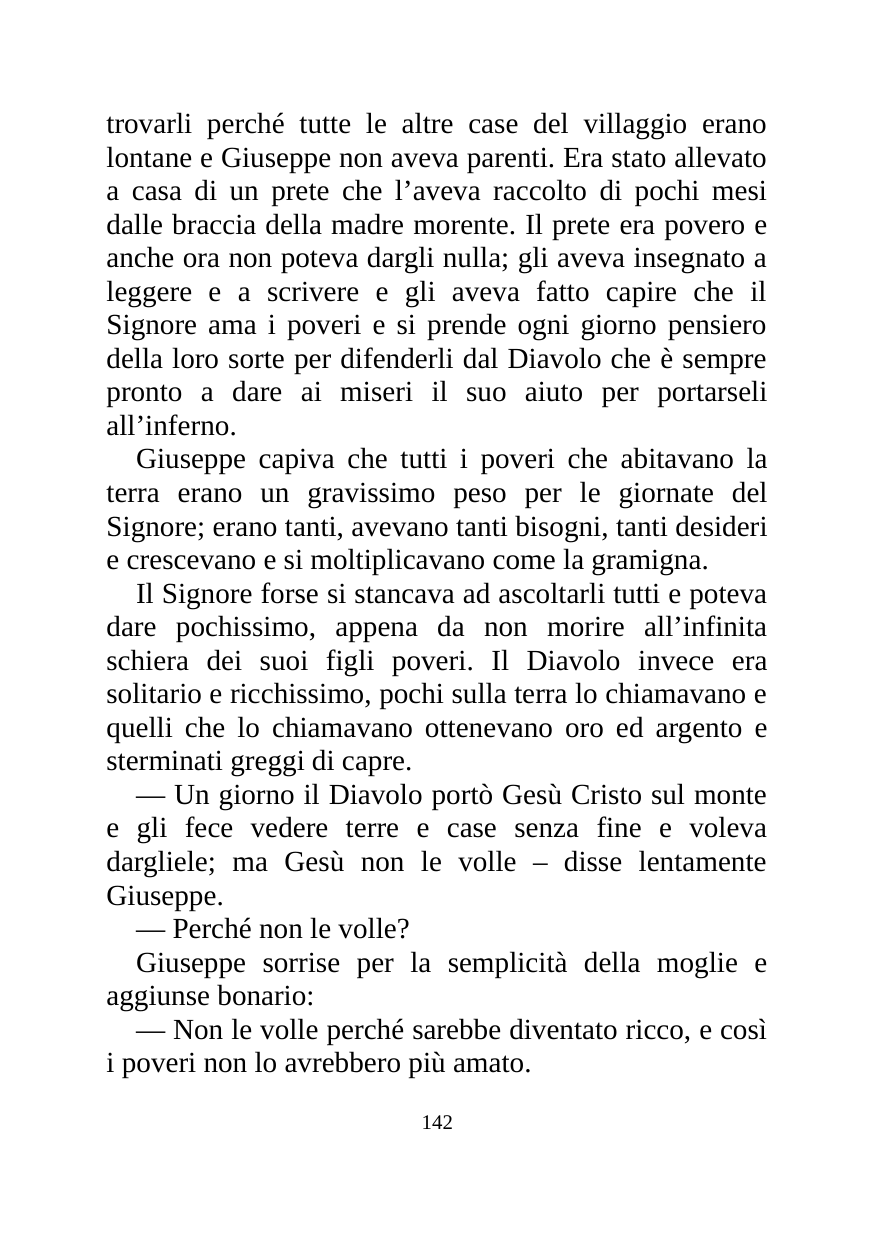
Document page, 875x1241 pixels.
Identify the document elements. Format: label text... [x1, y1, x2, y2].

text — Perché non le volle? [106, 911, 768, 945]
text Giuseppe sorrise per la semplicità della moglie e aggiunse bonario: [106, 945, 768, 1012]
text Giuseppe capiva che tutti i poveri che abitavano la terra erano un gravissimo peso per le giornate del Signore; erano tanti, avevano tanti bisogni, tanti desideri e crescevano e si moltiplicavano come la gramigna. [106, 442, 768, 576]
text — Un giorno il Diavolo portò Gesù Cristo sul monte e gli fece vedere terre e case senza fine e voleva dargliele; ma Gesù non le volle – disse lentamente Giuseppe. [106, 777, 768, 911]
text — Non le volle perché sarebbe diventato ricco, e così i poveri non lo avrebbero più amato. [106, 1012, 768, 1079]
text Il Signore forse si stancava ad ascoltarli tutti e poteva dare pochissimo, appena da non morire all’infinita schiera dei suoi figli poveri. Il Diavolo invece era solitario e ricchissimo, pochi sulla terra lo chiamavano e quelli che lo chiamavano ottenevano oro ed argento e sterminati greggi di capre. [106, 576, 768, 777]
text trovarli perché tutte le altre case del villaggio erano lontane e Giuseppe non aveva parenti. Era stato allevato a casa di un prete che l’aveva raccolto di pochi mesi dalle braccia della madre morente. Il prete era povero e anche ora non poteva dargli nulla; gli aveva insegnato a leggere e a scrivere e gli aveva fatto capire che il Signore ama i poveri e si prende ogni giorno pensiero della loro sorte per difenderli dal Diavolo che è sempre pronto a dare ai miseri il suo aiuto per portarseli all’inferno. [106, 106, 768, 442]
